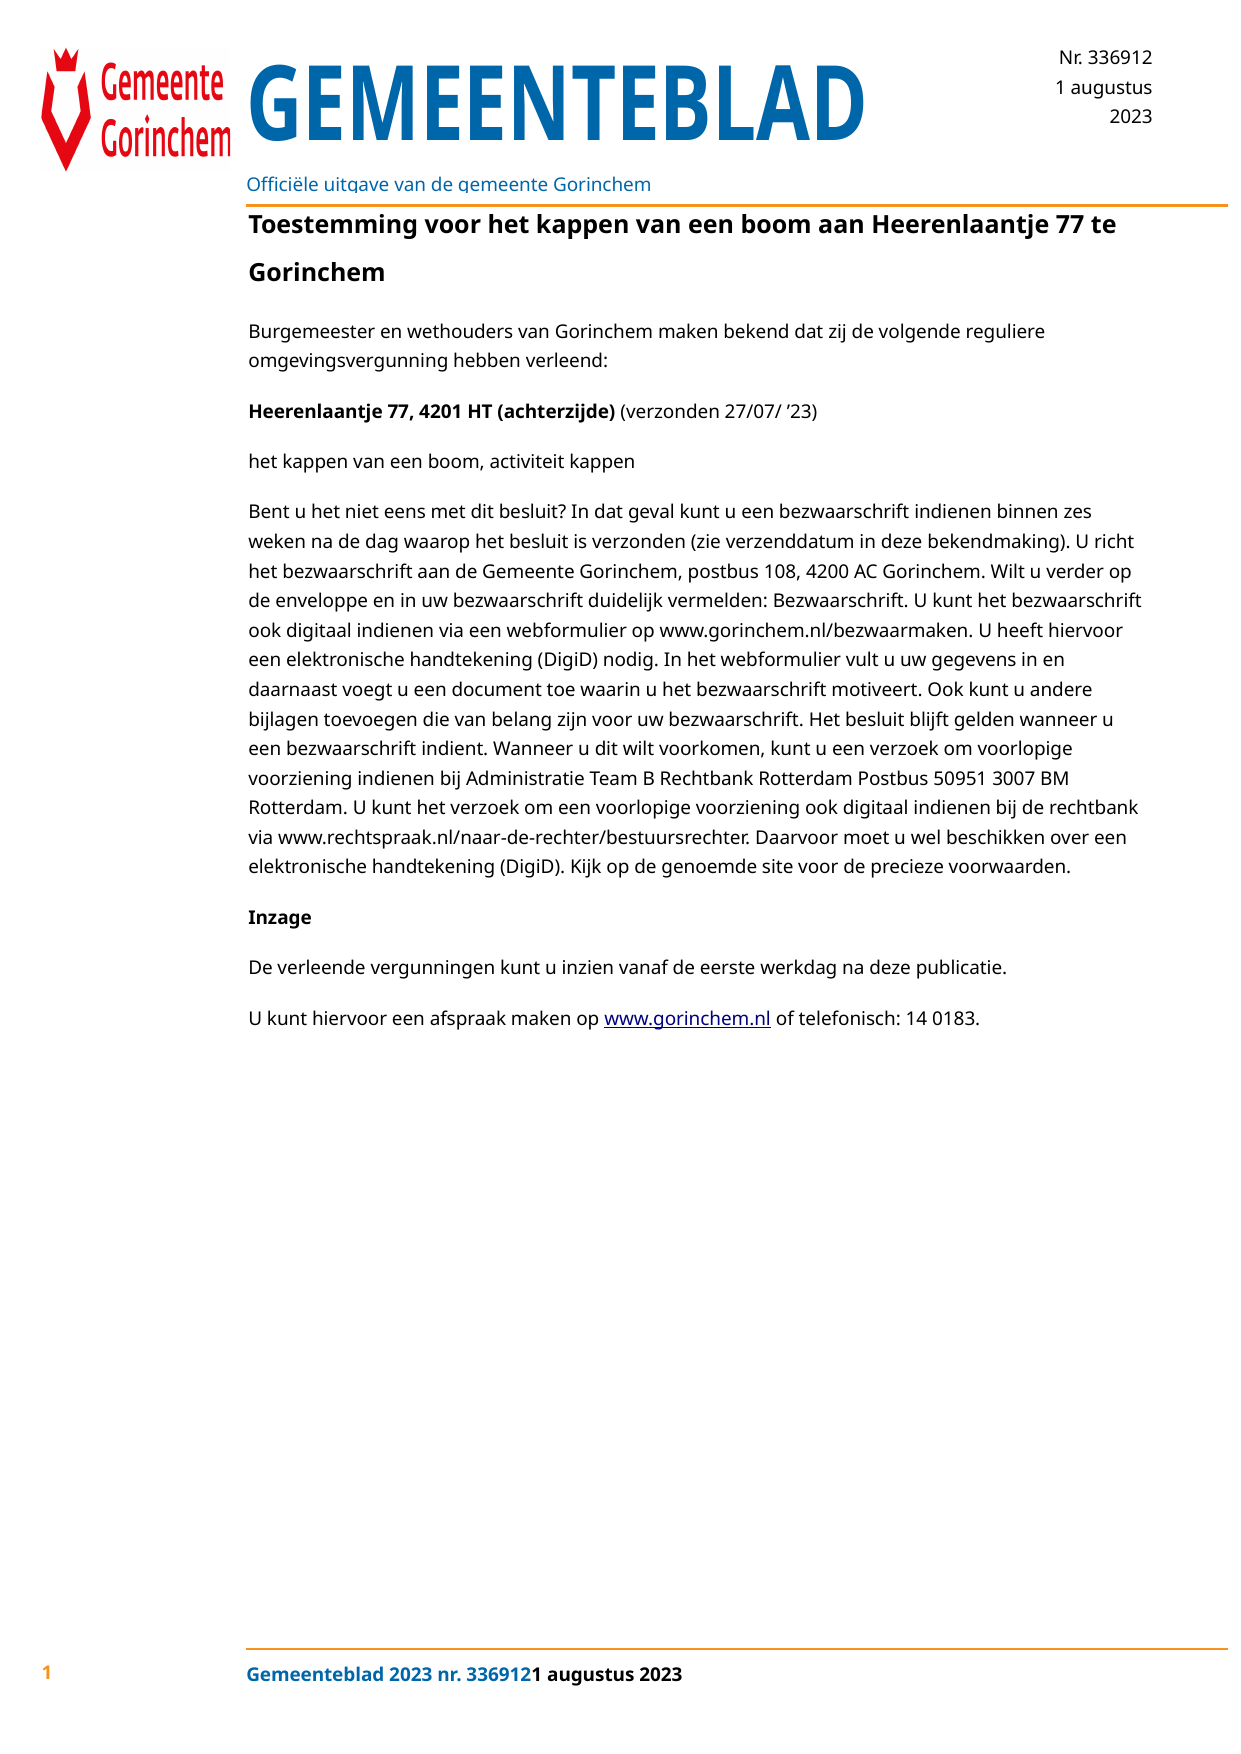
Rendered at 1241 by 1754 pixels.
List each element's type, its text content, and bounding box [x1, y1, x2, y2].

text Toestemming voor het kappen van een boom aan Heerenlaantje 77 te Gorinchem [248, 207, 1152, 288]
text Burgemeester en wethouders van Gorinchem maken bekend dat zij de volgende reguliere omgevingsvergunning hebben verleend: [248, 318, 1152, 373]
text U kunt hiervoor een afspraak maken op www.gorinchem.nl of telefonisch: 14 0183. [248, 1005, 1152, 1031]
text De verleende vergunningen kunt u inzien vanaf de eerste werkdag na deze publicatie. [248, 954, 1152, 980]
text Bent u het niet eens met dit besluit? In dat geval kunt u een bezwaarschrift indienen binnen zes weken na de dag waarop het besluit is verzonden (zie verzenddatum in deze bekendmaking). U richt het bezwaarschrift aan de Gemeente Gorinchem, postbus 108, 4200 AC Gorinchem. Wilt u verder op de enveloppe en in uw bezwaarschrift duidelijk vermelden: Bezwaarschrift. U kunt het bezwaarschrift ook digitaal indienen via een webformulier op www.gorinchem.nl/bezwaarmaken. U heeft hiervoor een elektronische handtekening (DigiD) nodig. In het webformulier vult u uw gegevens in en daarnaast voegt u een document toe waarin u het bezwaarschrift motiveert. Ook kunt u andere bijlagen toevoegen die van belang zijn voor uw bezwaarschrift. Het besluit blijft gelden wanneer u een bezwaarschrift indient. Wanneer u dit wilt voorkomen, kunt u een verzoek om voorlopige voorziening indienen bij Administratie Team B Rechtbank Rotterdam Postbus 50951 3007 BM Rotterdam. U kunt het verzoek om een voorlopige voorziening ook digitaal indienen bij de rechtbank via www.rechtspraak.nl/naar-de-rechter/bestuursrechter. Daarvoor moet u wel beschikken over een elektronische handtekening (DigiD). Kijk op de genoemde site voor de precieze voorwaarden. [248, 499, 1152, 879]
text Inzage [248, 904, 1152, 930]
text Heerenlaantje 77, 4201 HT (achterzijde) (verzonden 27/07/ ’23) [248, 398, 1152, 424]
picture [41, 47, 231, 172]
text het kappen van een boom, activiteit kappen [248, 448, 1152, 474]
